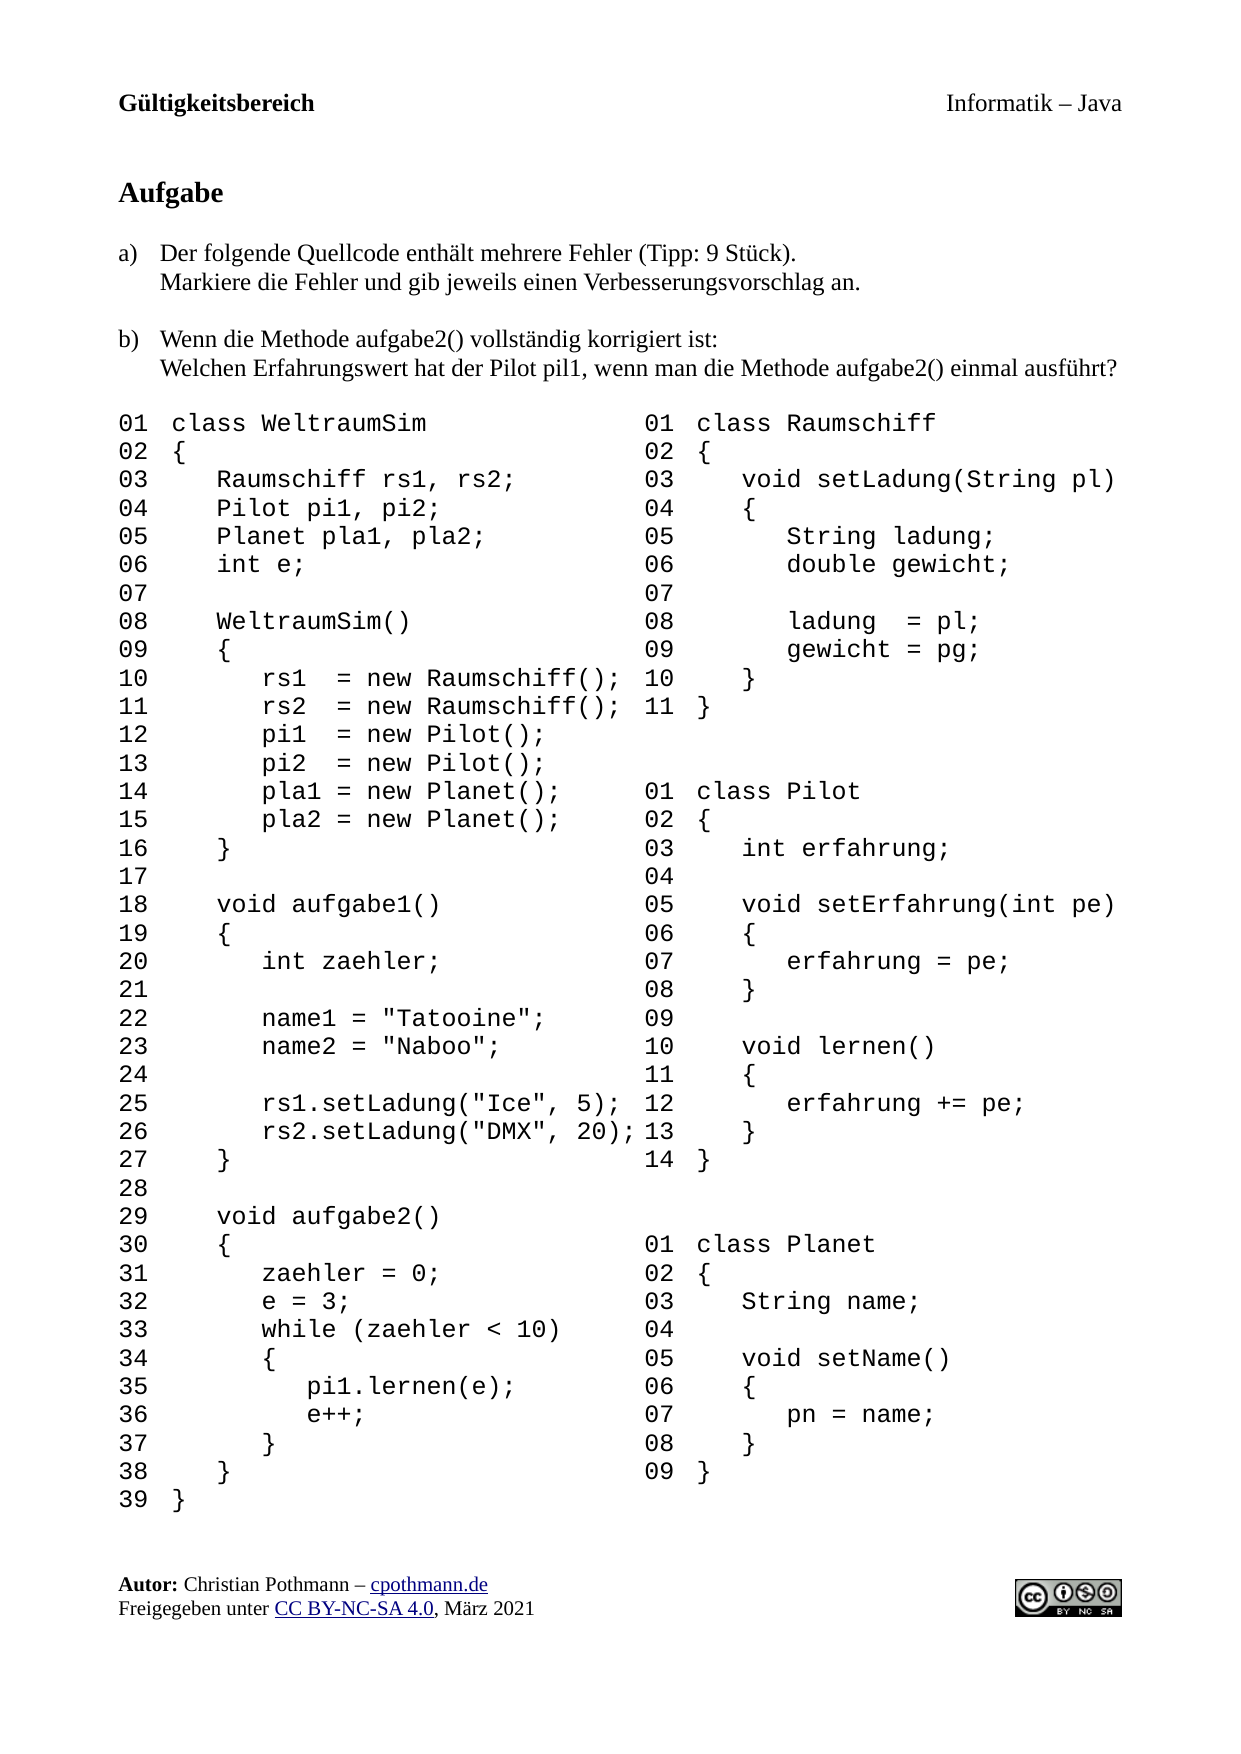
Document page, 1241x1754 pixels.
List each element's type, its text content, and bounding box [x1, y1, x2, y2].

text Autor: Christian Pothmann – cpothmann.de [118, 1572, 1122, 1596]
text Aufgabe [118, 176, 1122, 209]
table_header 01 02 03 04 05 06 07 08 09 10 11 12 13 14 15 16 17 18 19 20 21 22 23 24 25 26 27 28 29 30 31 32 33 34 35 36 37 38 39 [118, 410, 171, 1515]
table_header 01 02 03 04 05 06 07 08 09 10 11 01 02 03 04 05 06 07 08 09 10 11 12 13 14 01 02 03 04 05 06 07 08 09 [644, 410, 696, 1515]
list Wenn die Methode aufgabe2() vollständig korrigiert ist: Welchen Erfahrungswert hat der Pilot pil1, wenn man die Methode aufgabe2() einmal ausführt? [118, 324, 1122, 382]
table_header class WeltraumSim { Raumschiff rs1, rs2; Pilot pi1, pi2; Planet pla1, pla2; int e; WeltraumSim() { rs1 = new Raumschiff(); rs2 = new Raumschiff(); pi1 = new Pilot(); pi2 = new Pilot(); pla1 = new Planet(); pla2 = new Planet(); } void aufgabe1() { int zaehler; name1 = "Tatooine"; name2 = "Naboo"; rs1.setLadung("Ice", 5); rs2.setLadung("DMX", 20); } void aufgabe2() { zaehler = 0; e = 3; while (zaehler < 10) { pi1.lernen(e); e++; } } } [171, 410, 644, 1515]
picture [1015, 1579, 1122, 1617]
table_header class Raumschiff { void setLadung(String pl) { String ladung; double gewicht; ladung = pl; gewicht = pg; } } class Pilot { int erfahrung; void setErfahrung(int pe) { erfahrung = pe; } void lernen() { erfahrung += pe; } } class Planet { String name; void setName() { pn = name; } } [696, 410, 1122, 1515]
text Freigegeben unter CC BY-NC-SA 4.0, März 2021 [118, 1596, 1122, 1620]
list Der folgende Quellcode enthält mehrere Fehler (Tipp: 9 Stück). Markiere die Fehler und gib jeweils einen Verbesserungsvorschlag an. [118, 238, 1122, 295]
